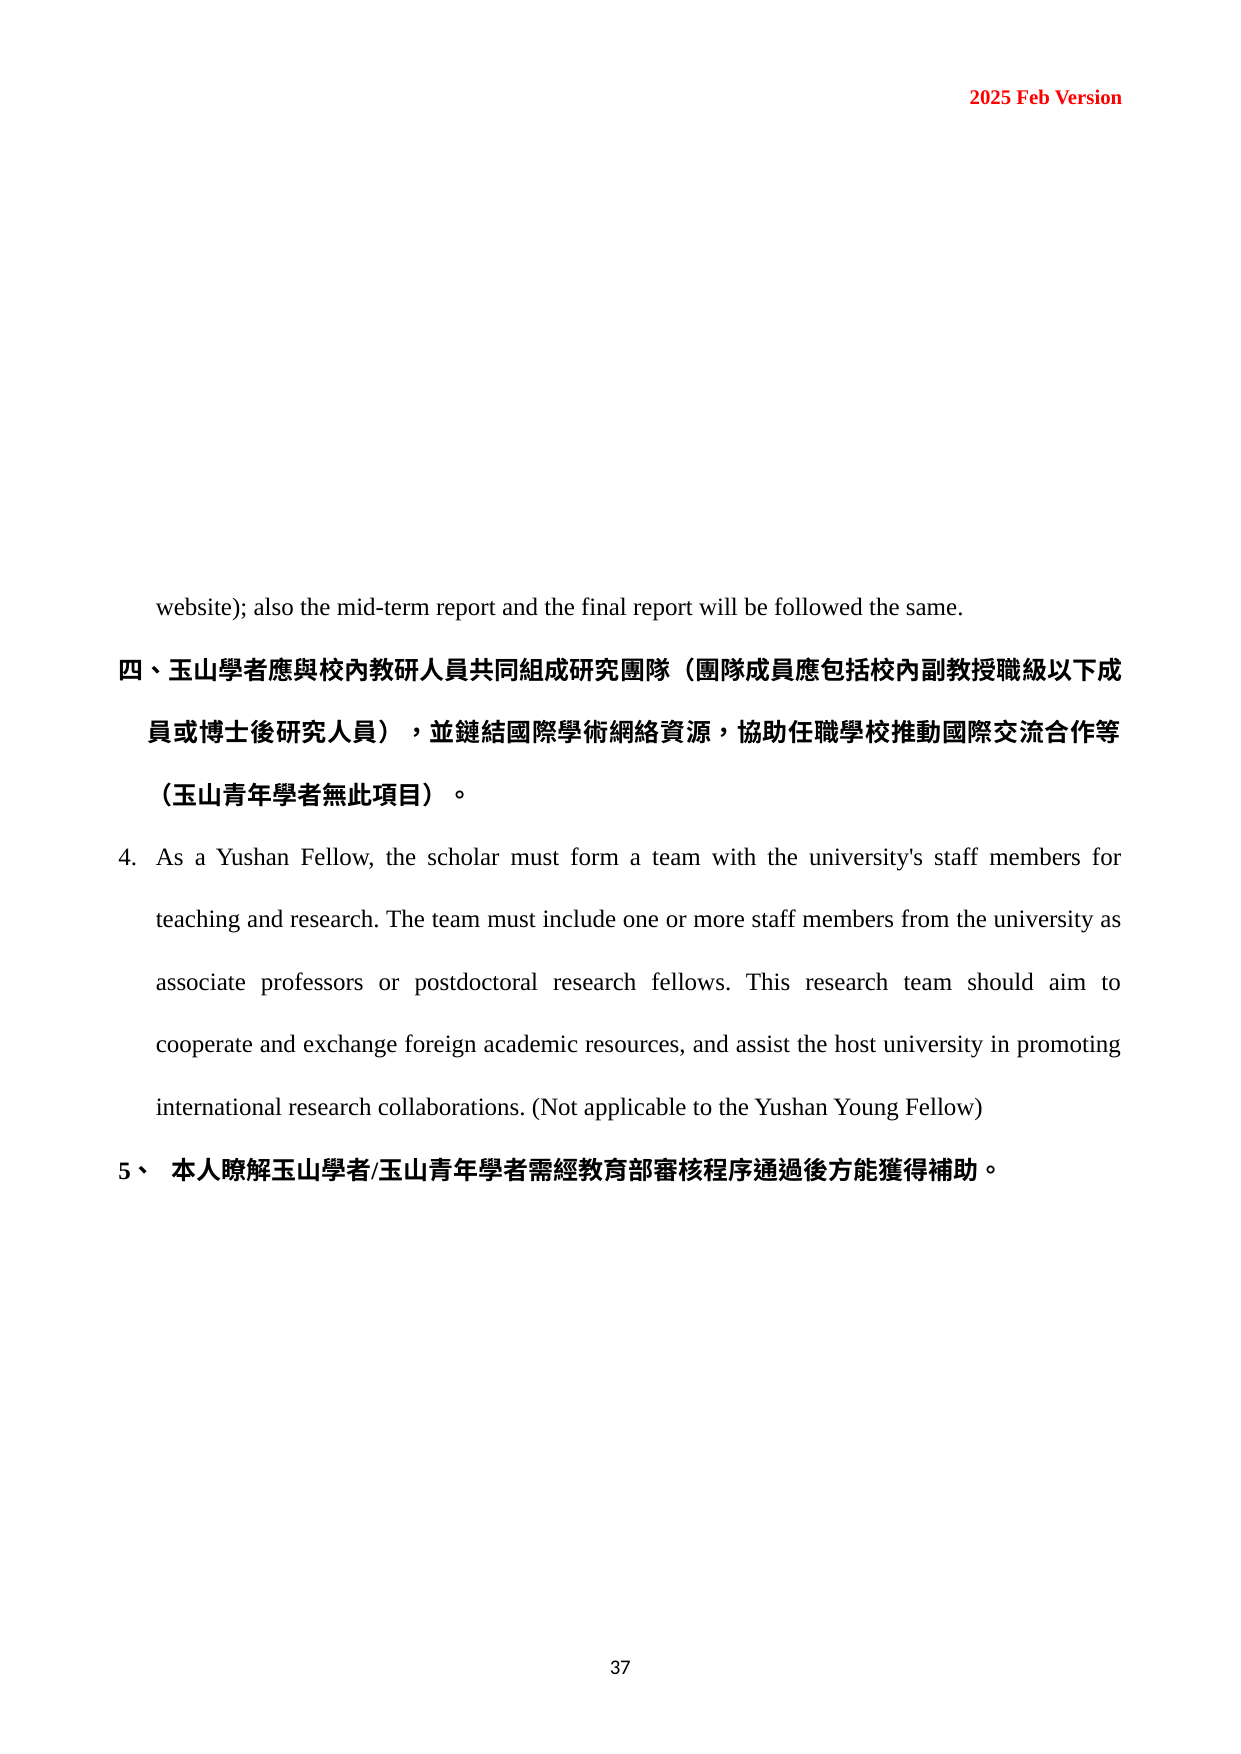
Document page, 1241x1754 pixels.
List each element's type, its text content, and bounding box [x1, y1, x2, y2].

list 本人瞭解玉山學者/玉山青年學者需經教育部審核程序通過後方能獲得補助。 [118, 1127, 1122, 1189]
text 四、玉山學者應與校內教研人員共同組成研究團隊（團隊成員應包括校內副教授職級以下成員或博士後研究人員），並鏈結國際學術網絡資源，協助任職學校推動國際交流合作等（玉山青年學者無此項目）。 [118, 627, 1122, 814]
list As a Yushan Fellow, the scholar must form a team with the university's staff members for teaching and research. The team must include one or more staff members from the university as associate professors or postdoctoral research fellows. This research team should aim to cooperate and exchange foreign academic resources, and assist the host university in promoting international research collaborations. (Not applicable to the Yushan Young Fellow) [118, 814, 1122, 1127]
list website); also the mid-term report and the final report will be followed the same. [118, 564, 1122, 627]
